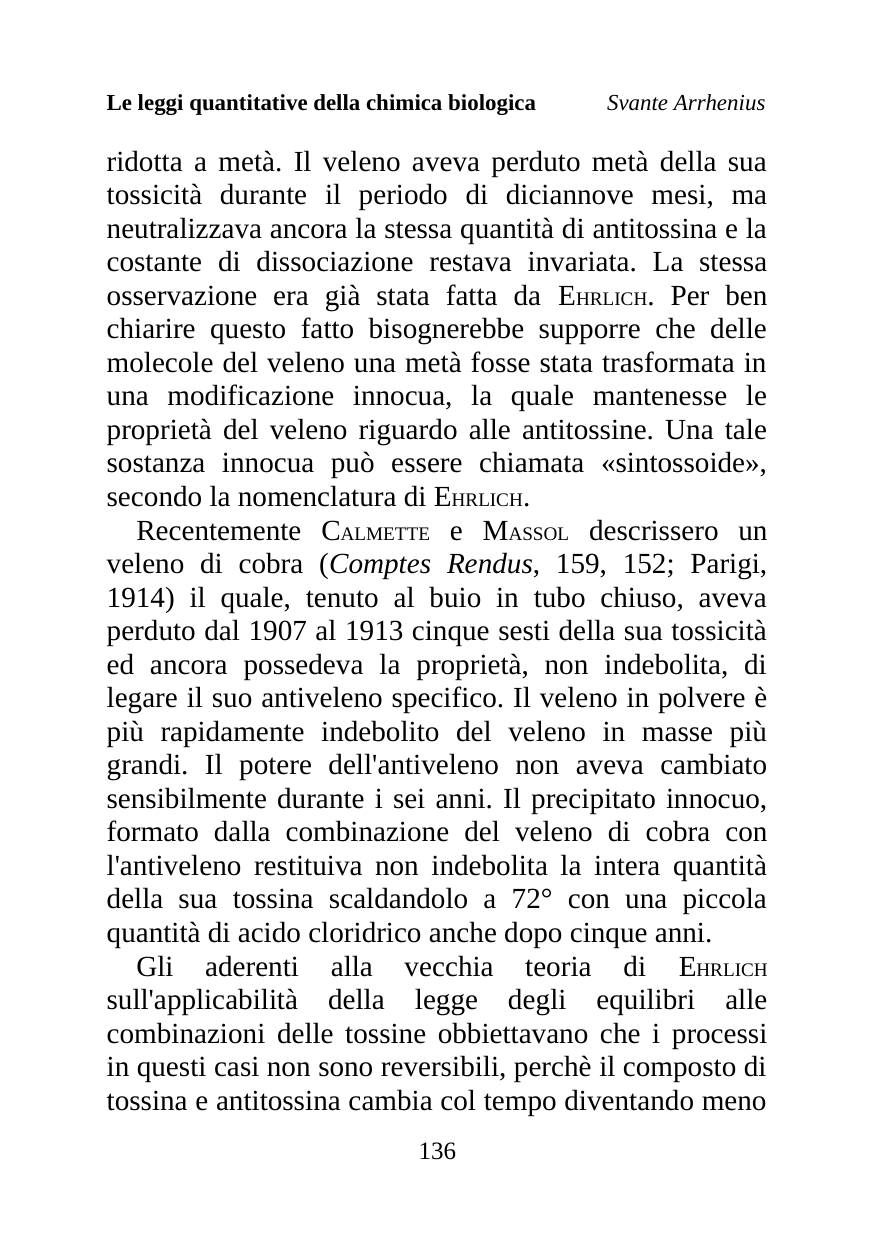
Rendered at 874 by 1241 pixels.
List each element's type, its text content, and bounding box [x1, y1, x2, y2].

text Gli aderenti alla vecchia teoria di Ehrlich sull'applicabilità della legge degli equilibri alle combinazioni delle tossine obbiettavano che i processi in questi casi non sono reversibili, perchè il composto di tossina e antitossina cambia col tempo diventando meno [106, 949, 768, 1116]
text Recentemente Calmette e Massol descrissero un veleno di cobra (Comptes Rendus, 159, 152; Parigi, 1914) il quale, tenuto al buio in tubo chiuso, aveva perduto dal 1907 al 1913 cinque sesti della sua tossicità ed ancora possedeva la proprietà, non indebolita, di legare il suo antiveleno specifico. Il veleno in polvere è più rapidamente indebolito del veleno in masse più grandi. Il potere dell'antiveleno non aveva cambiato sensibilmente durante i sei anni. Il precipitato innocuo, formato dalla combinazione del veleno di cobra con l'antiveleno restituiva non indebolita la intera quantità della sua tossina scaldandolo a 72° con una piccola quantità di acido cloridrico anche dopo cinque anni. [106, 513, 768, 949]
text ridotta a metà. Il veleno aveva perduto metà della sua tossicità durante il periodo di diciannove mesi, ma neutralizzava ancora la stessa quantità di antitossina e la costante di dissociazione restava invariata. La stessa osservazione era già stata fatta da Ehrlich. Per ben chiarire questo fatto bisognerebbe supporre che delle molecole del veleno una metà fosse stata trasformata in una modificazione innocua, la quale mantenesse le proprietà del veleno riguardo alle antitossine. Una tale sostanza innocua può essere chiamata «sintossoide», secondo la nomenclatura di Ehrlich. [106, 144, 768, 513]
